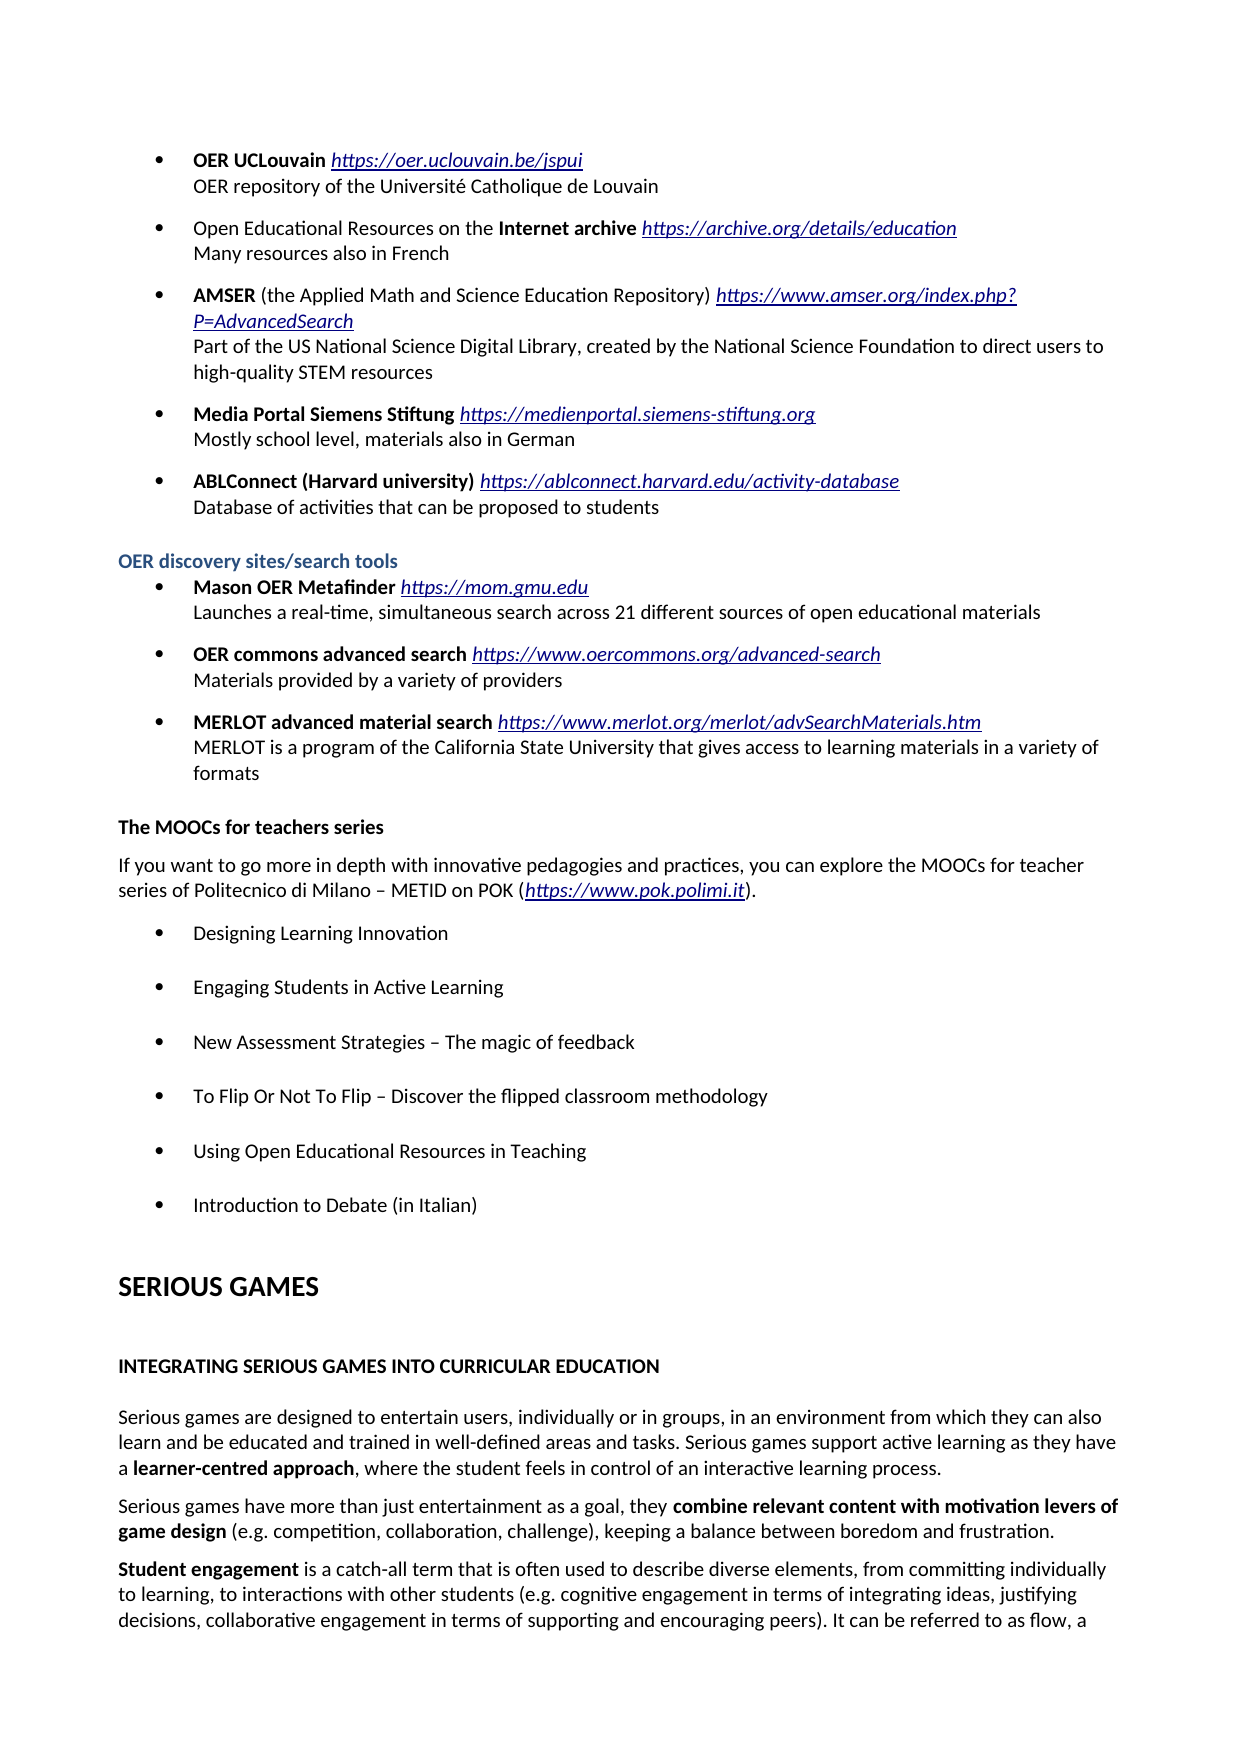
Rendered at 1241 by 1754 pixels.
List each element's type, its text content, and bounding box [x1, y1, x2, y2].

list Designing Learning Innovation [156, 920, 1122, 945]
list AMSER (the Applied Math and Science Education Repository) https://www.amser.org/index.php?P=AdvancedSearch Part of the US National Science Digital Library, created by the National Science Foundation to direct users to high-quality STEM resources [156, 283, 1122, 384]
text Integrating serious games into curricular education [118, 1354, 1122, 1379]
list To Flip Or Not To Flip – Discover the flipped classroom methodology [156, 1083, 1122, 1109]
text The MOOCs for teachers series [118, 814, 1122, 840]
text OER discovery sites/search tools [118, 548, 1122, 574]
text Student engagement is a catch-all term that is often used to describe diverse elements, from committing individually to learning, to interactions with other students (e.g. cognitive engagement in terms of integrating ideas, justifying decisions, collaborative engagement in terms of supporting and encouraging peers). It can be referred to as flow, a [118, 1556, 1122, 1632]
text Serious games are designed to entertain users, individually or in groups, in an environment from which they can also learn and be educated and trained in well-defined areas and tasks. Serious games support active learning as they have a learner-centred approach, where the student feels in control of an interactive learning process. [118, 1404, 1122, 1480]
list ABLConnect (Harvard university) https://ablconnect.harvard.edu/activity-database Database of activities that can be proposed to students [156, 468, 1122, 519]
list Using Open Educational Resources in Teaching [156, 1138, 1122, 1163]
text Serious Games [118, 1268, 1122, 1304]
list Engaging Students in Active Learning [156, 974, 1122, 1000]
list New Assessment Strategies – The magic of feedback [156, 1029, 1122, 1054]
list OER UCLouvain https://oer.uclouvain.be/jspui OER repository of the Université Catholique de Louvain [156, 148, 1122, 198]
list MERLOT advanced material search https://www.merlot.org/merlot/advSearchMaterials.htm MERLOT is a program of the California State University that gives access to learning materials in a variety of formats [156, 709, 1122, 785]
list Mason OER Metafinder https://mom.gmu.edu Launches a real-time, simultaneous search across 21 different sources of open educational materials [156, 574, 1122, 625]
list OER commons advanced search https://www.oercommons.org/advanced-search Materials provided by a variety of providers [156, 641, 1122, 692]
text If you want to go more in depth with innovative pedagogies and practices, you can explore the MOOCs for teacher series of Politecnico di Milano – METID on POK (https://www.pok.polimi.it). [118, 852, 1122, 903]
list Introduction to Debate (in Italian) [156, 1193, 1122, 1218]
list Media Portal Siemens Stiftung https://medienportal.siemens-stiftung.org Mostly school level, materials also in German [156, 401, 1122, 452]
list Open Educational Resources on the Internet archive https://archive.org/details/education Many resources also in French [156, 215, 1122, 266]
text Serious games have more than just entertainment as a goal, they combine relevant content with motivation levers of game design (e.g. competition, collaboration, challenge), keeping a balance between boredom and frustration. [118, 1493, 1122, 1544]
